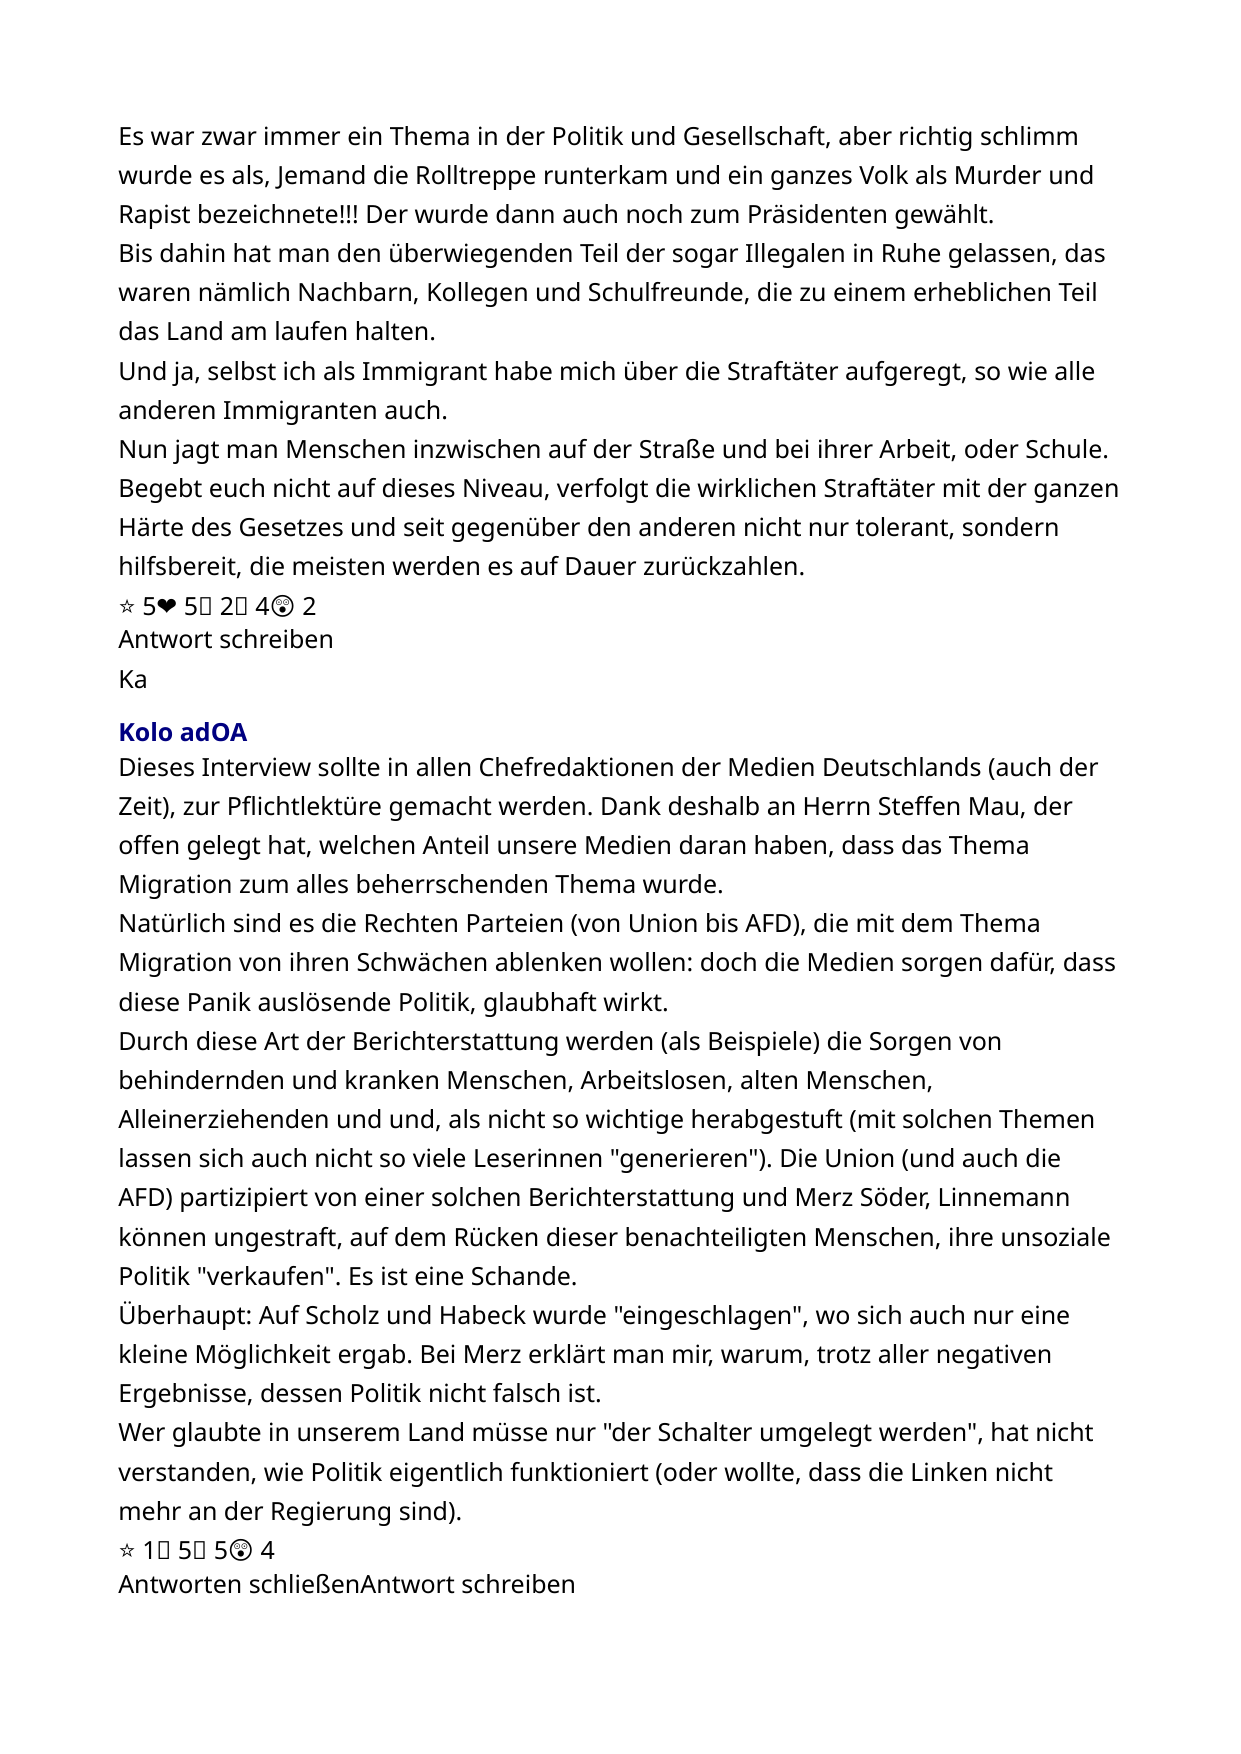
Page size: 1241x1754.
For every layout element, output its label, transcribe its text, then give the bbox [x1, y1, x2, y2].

text Es war zwar immer ein Thema in der Politik und Gesellschaft, aber richtig schlimm wurde es als, Jemand die Rolltreppe runterkam und ein ganzes Volk als Murder und Rapist bezeichnete!!! Der wurde dann auch noch zum Präsidenten gewählt. [118, 118, 1122, 231]
text Antwort schreiben [118, 622, 1122, 656]
text Wer glaubte in unserem Land müsse nur "der Schalter umgelegt werden", hat nicht verstanden, wie Politik eigentlich funktioniert (oder wollte, dass die Linken nicht mehr an der Regierung sind). [118, 1415, 1122, 1527]
text Nun jagt man Menschen inzwischen auf der Straße und bei ihrer Arbeit, oder Schule. [118, 431, 1122, 466]
text Und ja, selbst ich als Immigrant habe mich über die Straftäter aufgeregt, so wie alle anderen Immigranten auch. [118, 353, 1122, 426]
subtitle Kolo adOA [118, 715, 1122, 749]
text Ka [118, 661, 1122, 695]
text Antworten schließenAntwort schreiben [118, 1567, 1122, 1601]
text Überhaupt: Auf Scholz und Habeck wurde "eingeschlagen", wo sich auch nur eine kleine Möglichkeit ergab. Bei Merz erklärt man mir, warum, trotz aller negativen Ergebnisse, dessen Politik nicht falsch ist. [118, 1297, 1122, 1410]
text Bis dahin hat man den überwiegenden Teil der sogar Illegalen in Ruhe gelassen, das waren nämlich Nachbarn, Kollegen und Schulfreunde, die zu einem erheblichen Teil das Land am laufen halten. [118, 236, 1122, 348]
text Natürlich sind es die Rechten Parteien (von Union bis AFD), die mit dem Thema Migration von ihren Schwächen ablenken wollen: doch die Medien sorgen dafür, dass diese Panik auslösende Politik, glaubhaft wirkt. [118, 906, 1122, 1018]
text ⭐️ 1🙁 5🤨 5😲 4 [118, 1532, 1122, 1567]
text Dieses Interview sollte in allen Chefredaktionen der Medien Deutschlands (auch der Zeit), zur Pflichtlektüre gemacht werden. Dank deshalb an Herrn Steffen Mau, der offen gelegt hat, welchen Anteil unsere Medien daran haben, dass das Thema Migration zum alles beherrschenden Thema wurde. [118, 749, 1122, 901]
text Begebt euch nicht auf dieses Niveau, verfolgt die wirklichen Straftäter mit der ganzen Härte des Gesetzes und seit gegenüber den anderen nicht nur tolerant, sondern hilfsbereit, die meisten werden es auf Dauer zurückzahlen. [118, 471, 1122, 583]
text Durch diese Art der Berichterstattung werden (als Beispiele) die Sorgen von behindernden und kranken Menschen, Arbeitslosen, alten Menschen, Alleinerziehenden und und, als nicht so wichtige herabgestuft (mit solchen Themen lassen sich auch nicht so viele Leserinnen "generieren"). Die Union (und auch die AFD) partizipiert von einer solchen Berichterstattung und Merz Söder, Linnemann können ungestraft, auf dem Rücken dieser benachteiligten Menschen, ihre unsoziale Politik "verkaufen". Es ist eine Schande. [118, 1023, 1122, 1292]
text ⭐️ 5❤️ 5🙁 2🤨 4😲 2 [118, 588, 1122, 622]
